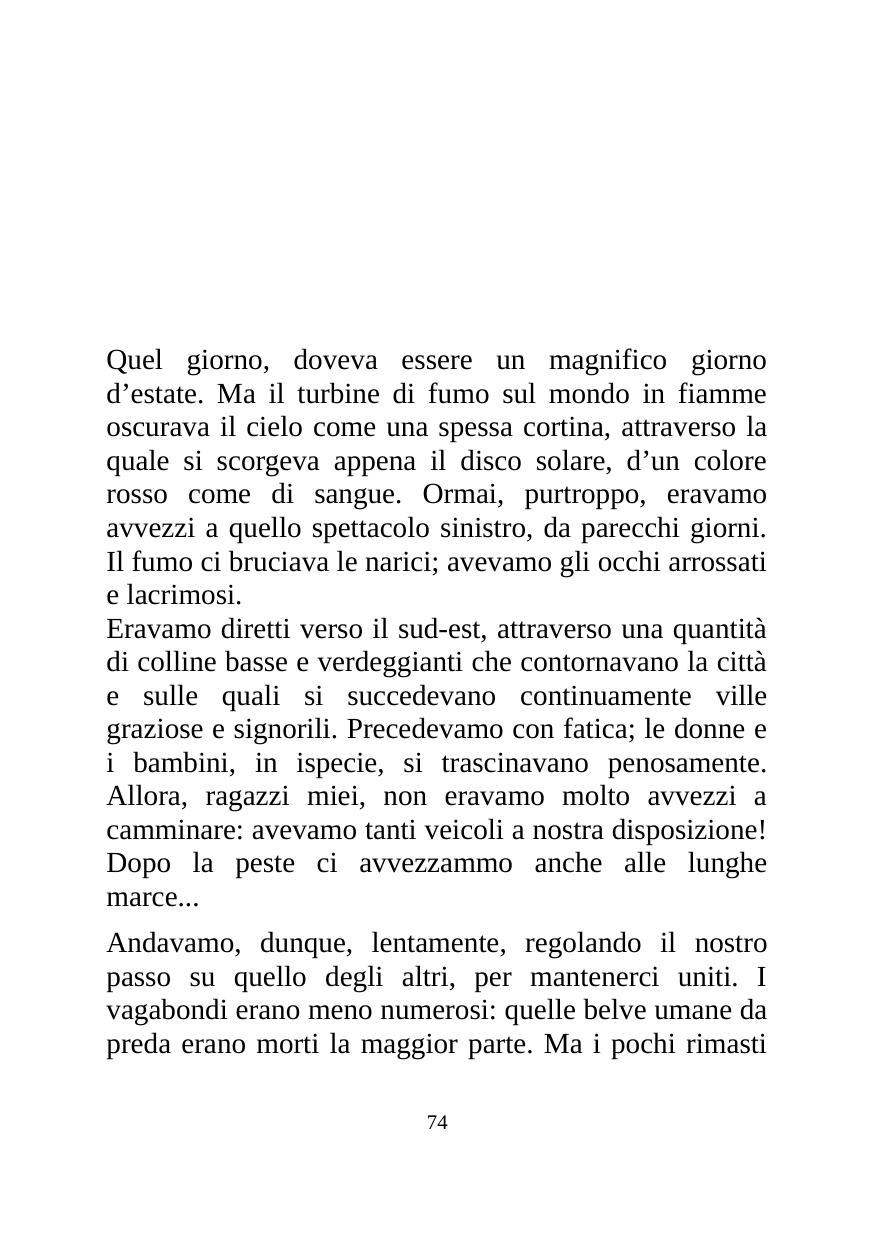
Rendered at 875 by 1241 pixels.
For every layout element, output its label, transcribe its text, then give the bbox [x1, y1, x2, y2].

text Eravamo diretti verso il sud-est, attraverso una quantità di colline basse e verdeggianti che contornavano la città e sulle quali si succedevano continuamente ville graziose e signorili. Precedevamo con fatica; le donne e i bambini, in ispecie, si trascinavano penosamente. Allora, ragazzi miei, non eravamo molto avvezzi a camminare: avevamo tanti veicoli a nostra disposizione! Dopo la peste ci avvezzammo anche alle lunghe marce... [106, 611, 768, 913]
text Quel giorno, doveva essere un magnifico giorno d’estate. Ma il turbine di fumo sul mondo in fiamme oscurava il cielo come una spessa cortina, attraverso la quale si scorgeva appena il disco solare, d’un colore rosso come di sangue. Ormai, purtroppo, eravamo avvezzi a quello spettacolo sinistro, da parecchi giorni. Il fumo ci bruciava le narici; avevamo gli occhi arrossati e lacrimosi. [106, 342, 768, 611]
text Andavamo, dunque, lentamente, regolando il nostro passo su quello degli altri, per mantenerci uniti. I vagabondi erano meno numerosi: quelle belve umane da preda erano morti la maggior parte. Ma i pochi rimasti [106, 925, 768, 1059]
